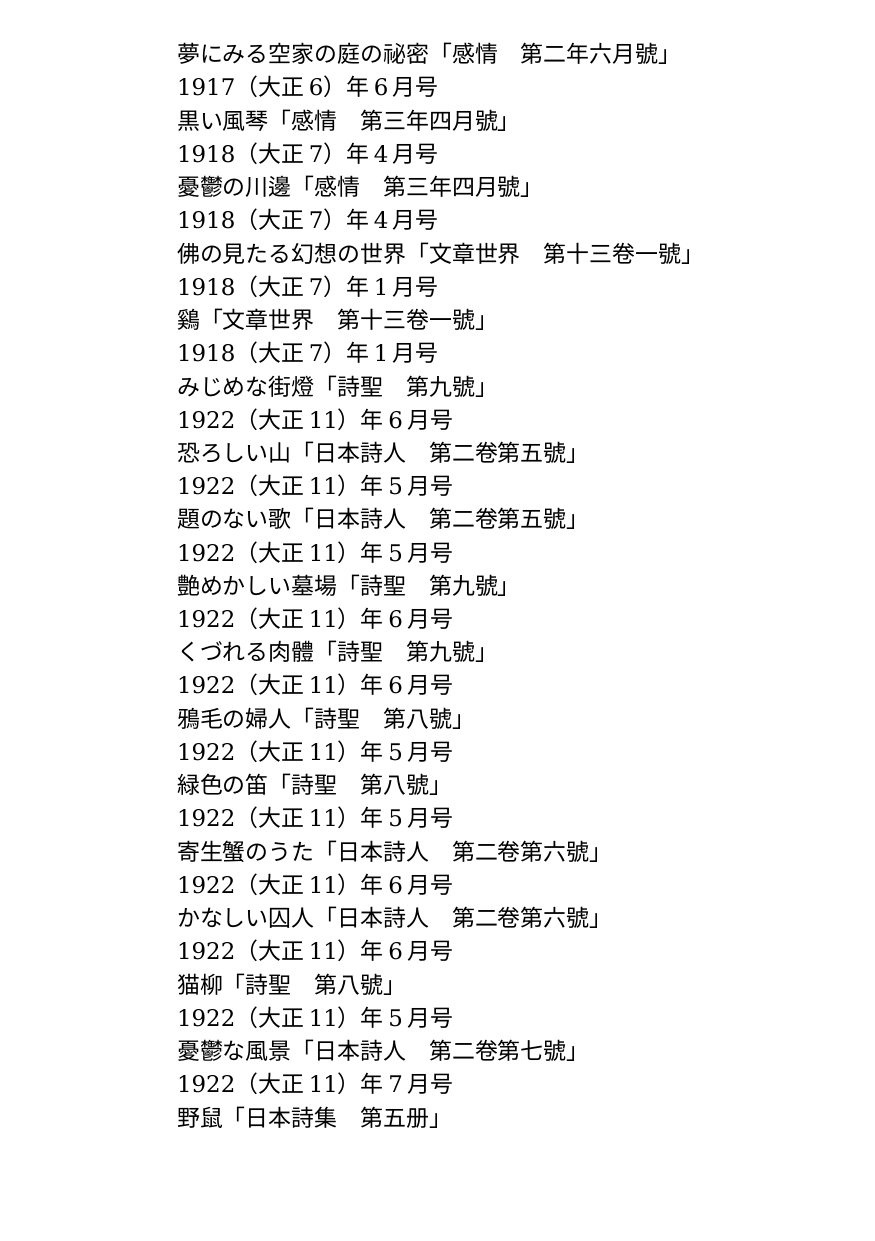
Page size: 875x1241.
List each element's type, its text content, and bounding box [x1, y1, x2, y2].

text 1922（大正11）年5月号 [72, 734, 802, 767]
text くづれる肉體「詩聖 第九號」 [72, 634, 802, 667]
text 野鼠「日本詩集 第五册」 [72, 1099, 802, 1133]
text 1922（大正11）年6月号 [72, 601, 802, 634]
text 艶めかしい墓場「詩聖 第九號」 [72, 568, 802, 601]
text 寄生蟹のうた「日本詩人 第二卷第六號」 [72, 833, 802, 867]
text みじめな街燈「詩聖 第九號」 [72, 368, 802, 402]
text 夢にみる空家の庭の祕密「感情 第二年六月號」 [72, 36, 802, 69]
text 恐ろしい山「日本詩人 第二卷第五號」 [72, 435, 802, 468]
text 1922（大正11）年5月号 [72, 800, 802, 833]
text 1917（大正6）年6月号 [72, 69, 802, 102]
text 1922（大正11）年6月号 [72, 402, 802, 435]
text 1922（大正11）年6月号 [72, 933, 802, 966]
text 1922（大正11）年5月号 [72, 468, 802, 501]
text 緑色の笛「詩聖 第八號」 [72, 767, 802, 800]
text 佛の見たる幻想の世界「文章世界 第十三卷一號」 [72, 235, 802, 269]
text 1922（大正11）年6月号 [72, 867, 802, 900]
text 1918（大正7）年4月号 [72, 202, 802, 235]
text 題のない歌「日本詩人 第二卷第五號」 [72, 501, 802, 534]
text 1918（大正7）年1月号 [72, 269, 802, 302]
text 1922（大正11）年6月号 [72, 667, 802, 701]
text 1922（大正11）年5月号 [72, 534, 802, 568]
text 1918（大正7）年1月号 [72, 335, 802, 368]
text 鷄「文章世界 第十三卷一號」 [72, 302, 802, 335]
text 1922（大正11）年5月号 [72, 1000, 802, 1033]
text 1922（大正11）年7月号 [72, 1066, 802, 1099]
text 猫柳「詩聖 第八號」 [72, 966, 802, 1000]
text 憂鬱な風景「日本詩人 第二卷第七號」 [72, 1033, 802, 1066]
text 憂鬱の川邊「感情 第三年四月號」 [72, 169, 802, 202]
text 鴉毛の婦人「詩聖 第八號」 [72, 701, 802, 734]
text 黒い風琴「感情 第三年四月號」 [72, 102, 802, 136]
text かなしい囚人「日本詩人 第二卷第六號」 [72, 900, 802, 933]
text 1918（大正7）年4月号 [72, 136, 802, 169]
